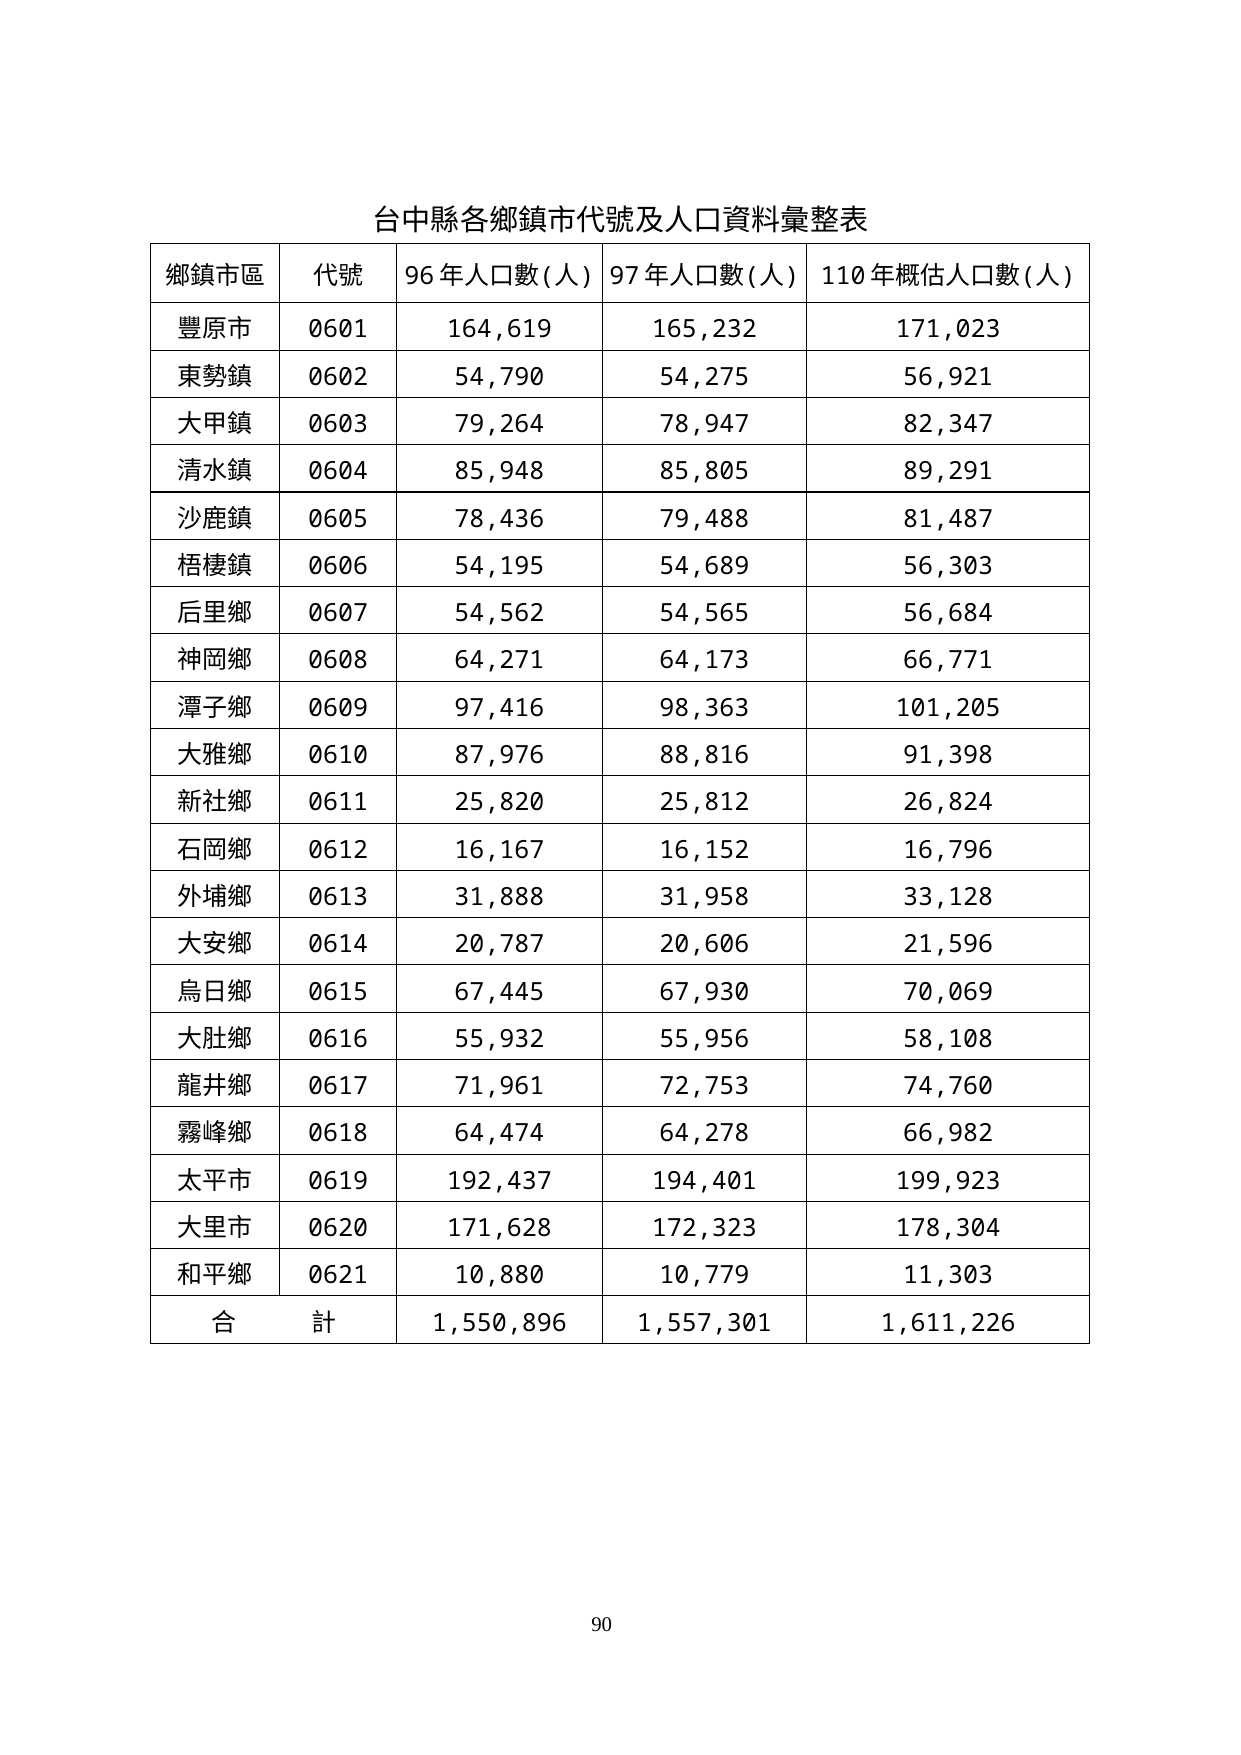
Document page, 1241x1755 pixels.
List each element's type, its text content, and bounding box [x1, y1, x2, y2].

table_cell 110年概估人口數(人) [807, 244, 1089, 302]
table_cell 0614 [280, 918, 396, 964]
table_cell 87,976 [397, 729, 602, 775]
table_cell 鄉鎮市區 [151, 244, 279, 302]
table_cell 101,205 [807, 682, 1089, 728]
table_cell 大雅鄉 [151, 729, 279, 775]
table_cell 0606 [280, 540, 396, 586]
table_cell 194,401 [603, 1155, 806, 1201]
table_cell 石岡鄉 [151, 824, 279, 870]
table_cell 56,303 [807, 540, 1089, 586]
table_cell 大里市 [151, 1202, 279, 1248]
table_cell 0602 [280, 351, 396, 397]
table_cell 31,958 [603, 871, 806, 917]
table_cell 67,930 [603, 965, 806, 1012]
table_cell 后里鄉 [151, 587, 279, 633]
table_cell 33,128 [807, 871, 1089, 917]
table_cell 91,398 [807, 729, 1089, 775]
table_cell 合 計 [151, 1296, 396, 1343]
table_cell 10,779 [603, 1249, 806, 1295]
table_cell 192,437 [397, 1155, 602, 1201]
table_cell 1,611,226 [807, 1296, 1089, 1343]
table_cell 178,304 [807, 1202, 1089, 1248]
table_cell 25,812 [603, 776, 806, 822]
table_cell 98,363 [603, 682, 806, 728]
table_cell 66,982 [807, 1107, 1089, 1153]
table_cell 0621 [280, 1249, 396, 1295]
table_cell 清水鎮 [151, 445, 279, 491]
table_cell 0612 [280, 824, 396, 870]
table_cell 56,921 [807, 351, 1089, 397]
table_cell 0609 [280, 682, 396, 728]
table_cell 171,023 [807, 303, 1089, 349]
table_cell 0607 [280, 587, 396, 633]
table_cell 0601 [280, 303, 396, 349]
table_cell 64,173 [603, 634, 806, 681]
table_cell 神岡鄉 [151, 634, 279, 681]
table_cell 外埔鄉 [151, 871, 279, 917]
table_cell 21,596 [807, 918, 1089, 964]
table_cell 0613 [280, 871, 396, 917]
table_cell 66,771 [807, 634, 1089, 681]
table_cell 97,416 [397, 682, 602, 728]
table_cell 199,923 [807, 1155, 1089, 1201]
table_cell 164,619 [397, 303, 602, 349]
table_cell 烏日鄉 [151, 965, 279, 1012]
table_cell 代號 [280, 244, 396, 302]
table_cell 20,787 [397, 918, 602, 964]
table_cell 67,445 [397, 965, 602, 1012]
table_cell 79,488 [603, 493, 806, 539]
table_cell 64,271 [397, 634, 602, 681]
table_cell 0610 [280, 729, 396, 775]
table_cell 東勢鎮 [151, 351, 279, 397]
table_cell 16,167 [397, 824, 602, 870]
table_cell 0617 [280, 1060, 396, 1106]
table_cell 79,264 [397, 398, 602, 444]
table_cell 70,069 [807, 965, 1089, 1012]
table_cell 0608 [280, 634, 396, 681]
table_cell 85,805 [603, 445, 806, 491]
table_cell 0618 [280, 1107, 396, 1153]
table_cell 20,606 [603, 918, 806, 964]
table_cell 172,323 [603, 1202, 806, 1248]
table_cell 72,753 [603, 1060, 806, 1106]
table_cell 82,347 [807, 398, 1089, 444]
table_cell 25,820 [397, 776, 602, 822]
table_cell 0605 [280, 493, 396, 539]
table_cell 26,824 [807, 776, 1089, 822]
table_cell 梧棲鎮 [151, 540, 279, 586]
table_cell 豐原市 [151, 303, 279, 349]
table_cell 71,961 [397, 1060, 602, 1106]
table_cell 龍井鄉 [151, 1060, 279, 1106]
table_cell 81,487 [807, 493, 1089, 539]
table_cell 0615 [280, 965, 396, 1012]
table_cell 54,275 [603, 351, 806, 397]
table_cell 大安鄉 [151, 918, 279, 964]
table_cell 171,628 [397, 1202, 602, 1248]
table_cell 潭子鄉 [151, 682, 279, 728]
table_cell 10,880 [397, 1249, 602, 1295]
table_cell 0604 [280, 445, 396, 491]
table_cell 太平市 [151, 1155, 279, 1201]
table_cell 0603 [280, 398, 396, 444]
table_cell 97年人口數(人) [603, 244, 806, 302]
table_cell 78,436 [397, 493, 602, 539]
table_cell 沙鹿鎮 [151, 493, 279, 539]
table_cell 54,689 [603, 540, 806, 586]
table_header 台中縣各鄉鎮市代號及人口資料彙整表 [151, 193, 1090, 243]
table_cell 16,152 [603, 824, 806, 870]
table_cell 0619 [280, 1155, 396, 1201]
table_cell 96年人口數(人) [397, 244, 602, 302]
table_cell 1,550,896 [397, 1296, 602, 1343]
table_cell 78,947 [603, 398, 806, 444]
table_cell 88,816 [603, 729, 806, 775]
table_cell 54,565 [603, 587, 806, 633]
table_cell 31,888 [397, 871, 602, 917]
table_cell 74,760 [807, 1060, 1089, 1106]
table_cell 89,291 [807, 445, 1089, 491]
table_cell 54,195 [397, 540, 602, 586]
table_cell 大肚鄉 [151, 1013, 279, 1059]
table_cell 11,303 [807, 1249, 1089, 1295]
table_cell 64,278 [603, 1107, 806, 1153]
table_cell 0611 [280, 776, 396, 822]
table_cell 霧峰鄉 [151, 1107, 279, 1153]
table_cell 64,474 [397, 1107, 602, 1153]
table_cell 165,232 [603, 303, 806, 349]
table_cell 0616 [280, 1013, 396, 1059]
table_cell 0620 [280, 1202, 396, 1248]
table_cell 55,956 [603, 1013, 806, 1059]
table_cell 54,790 [397, 351, 602, 397]
table_cell 新社鄉 [151, 776, 279, 822]
table_cell 16,796 [807, 824, 1089, 870]
table_cell 1,557,301 [603, 1296, 806, 1343]
table_cell 大甲鎮 [151, 398, 279, 444]
table_cell 58,108 [807, 1013, 1089, 1059]
table_cell 55,932 [397, 1013, 602, 1059]
table_cell 和平鄉 [151, 1249, 279, 1295]
table_cell 85,948 [397, 445, 602, 491]
table_cell 56,684 [807, 587, 1089, 633]
table_cell 54,562 [397, 587, 602, 633]
